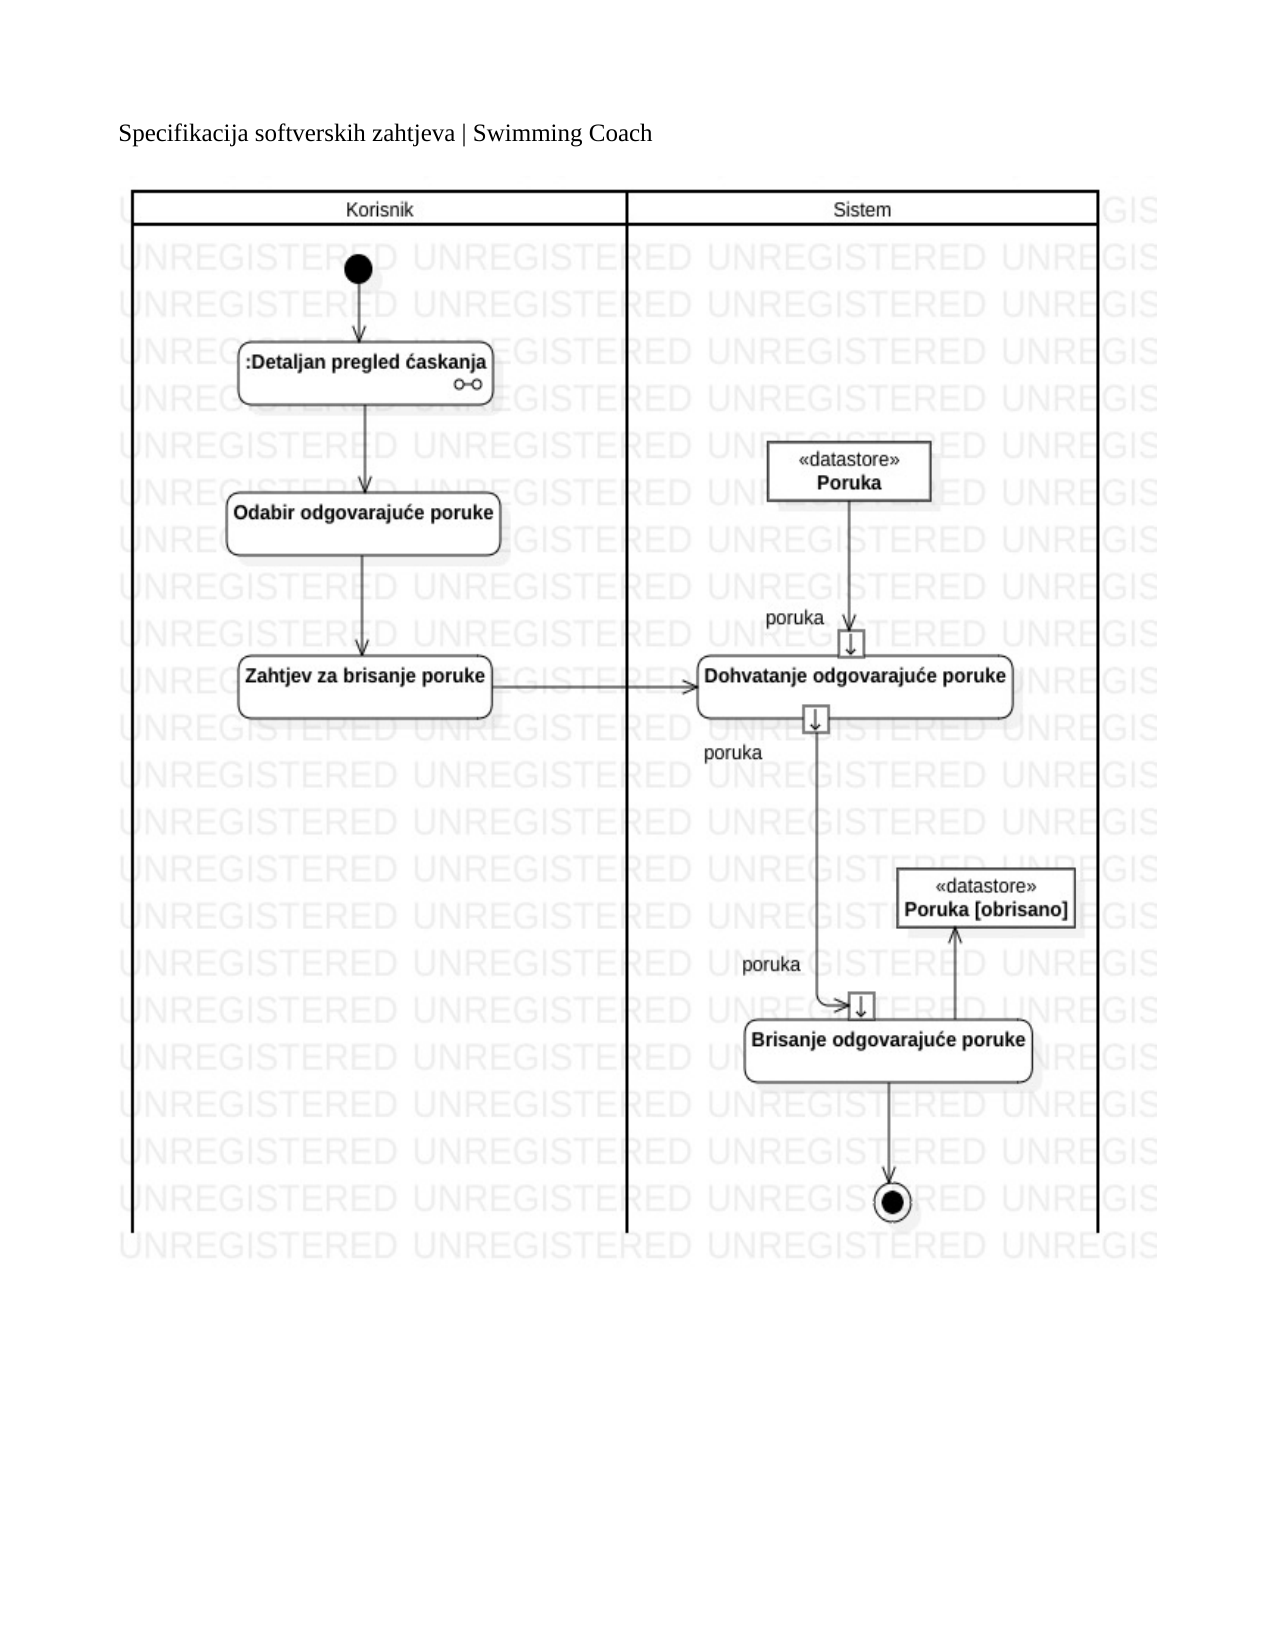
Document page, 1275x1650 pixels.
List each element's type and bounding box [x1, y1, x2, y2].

picture [118, 176, 1157, 1296]
